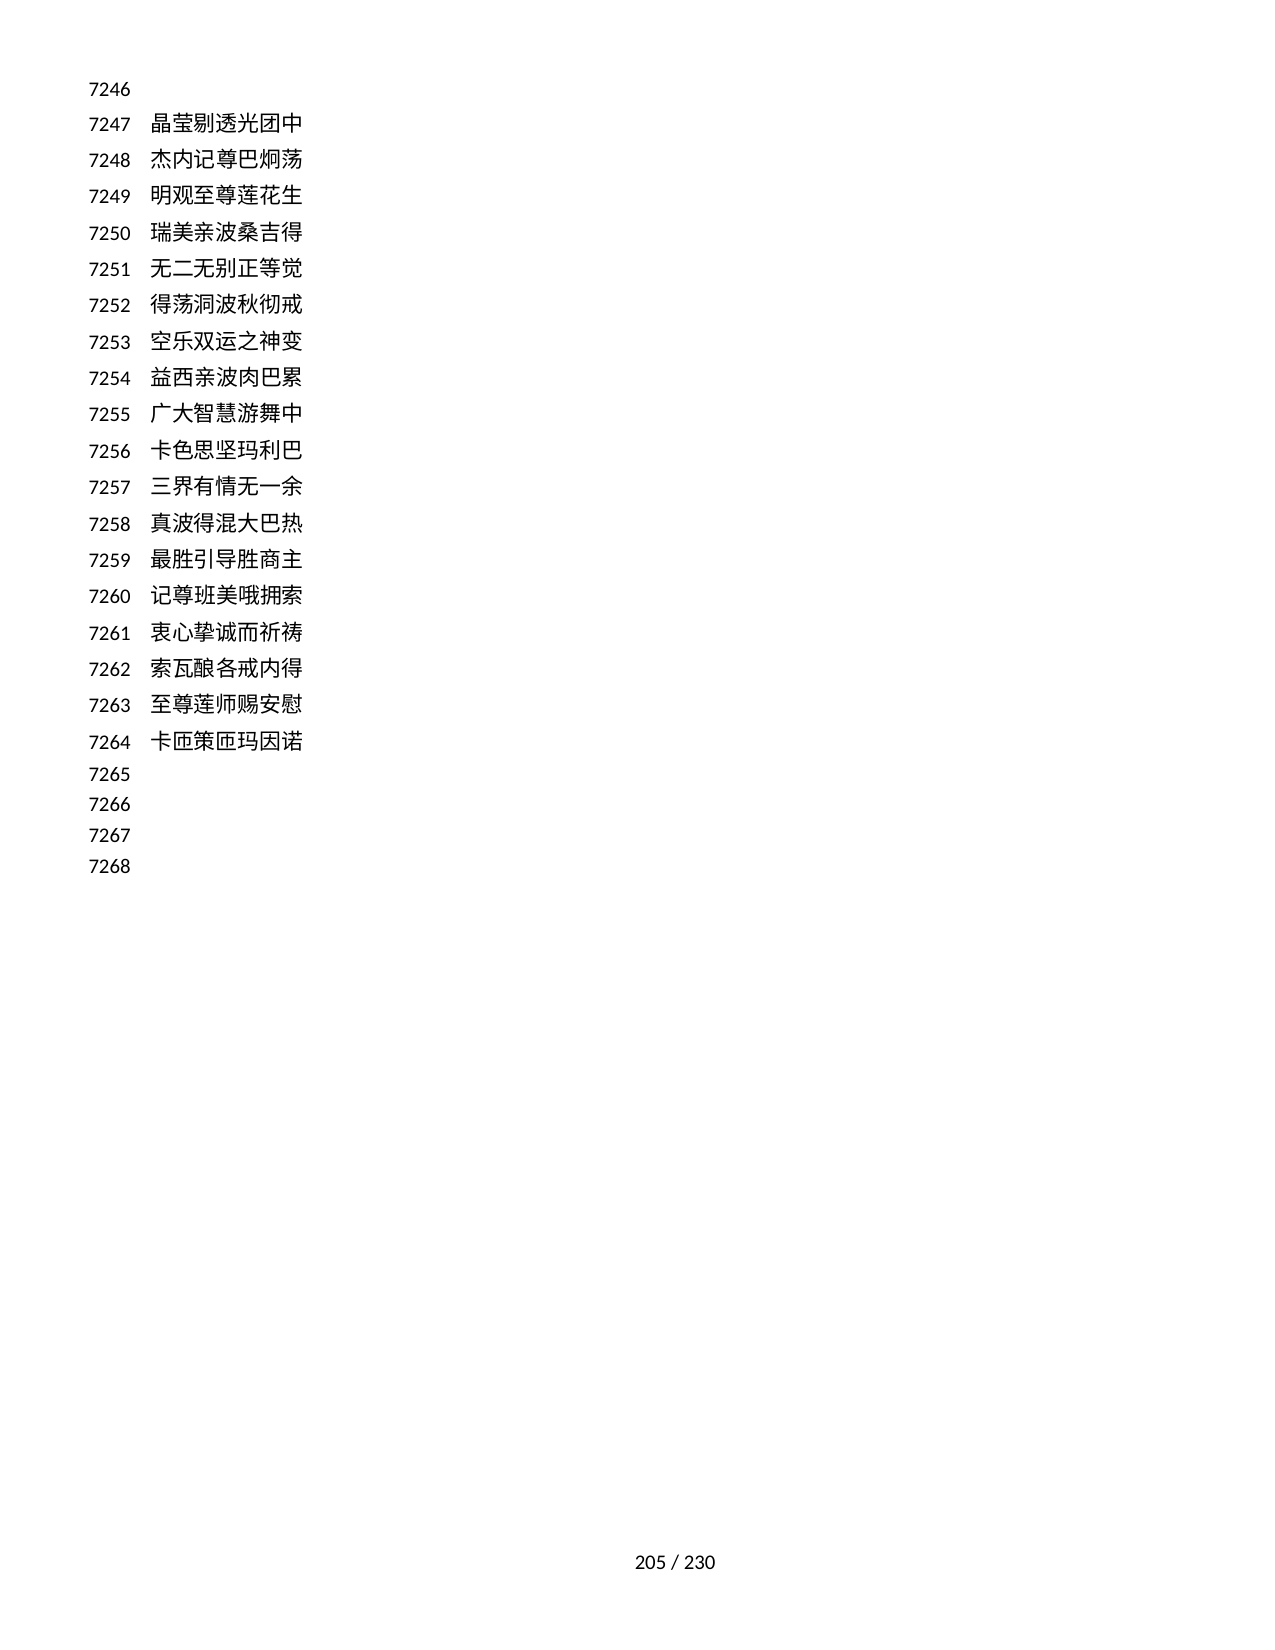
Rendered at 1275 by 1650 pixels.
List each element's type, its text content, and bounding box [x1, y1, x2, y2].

text 衷心挚诚而祈祷 [150, 614, 1200, 646]
text 空乐双运之神变 [150, 324, 1200, 355]
text 晶莹剔透光团中 [150, 106, 1200, 137]
text 杰内记尊巴炯荡 [150, 142, 1200, 174]
text 索瓦酿各戒内得 [150, 651, 1200, 683]
text 三界有情无一余 [150, 469, 1200, 501]
text 明观至尊莲花生 [150, 178, 1200, 210]
text 益西亲波肉巴累 [150, 360, 1200, 392]
text 最胜引导胜商主 [150, 542, 1200, 573]
text 记尊班美哦拥索 [150, 578, 1200, 610]
text 瑞美亲波桑吉得 [150, 215, 1200, 246]
text 真波得混大巴热 [150, 506, 1200, 537]
text 卡色思坚玛利巴 [150, 433, 1200, 464]
text 得荡洞波秋彻戒 [150, 287, 1200, 319]
text 至尊莲师赐安慰 [150, 687, 1200, 719]
text 广大智慧游舞中 [150, 396, 1200, 428]
text 卡匝策匝玛因诺 [150, 724, 1200, 755]
text 无二无别正等觉 [150, 251, 1200, 283]
